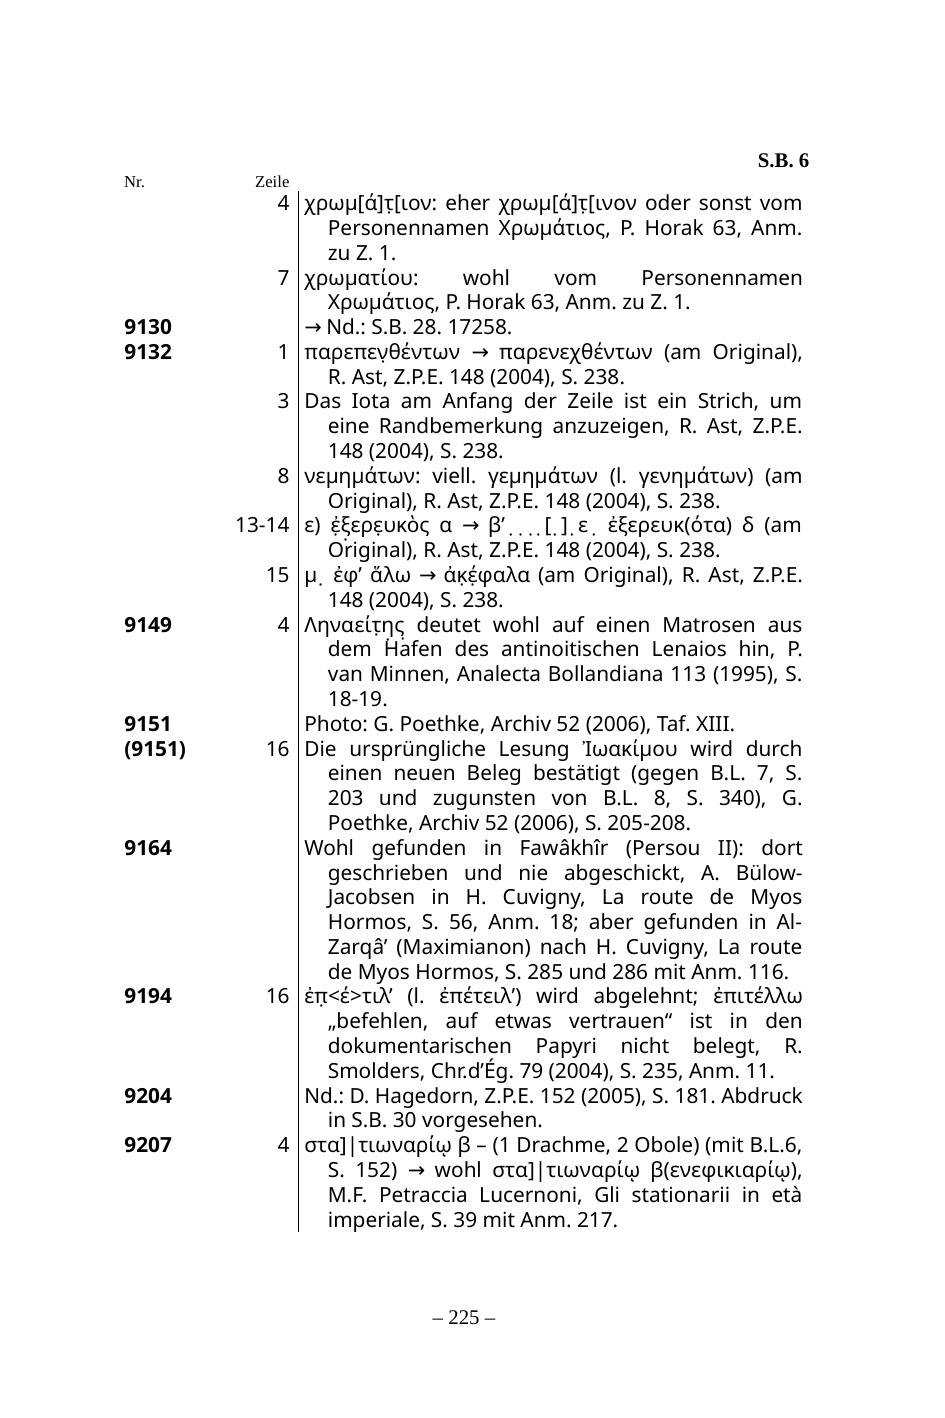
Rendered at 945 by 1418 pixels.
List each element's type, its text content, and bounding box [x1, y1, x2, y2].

table_cell 4 [207, 191, 298, 265]
table_cell ε) ἐ̣ξ̣ερε̣υκὸς α → β’ ̣ ̣ ̣ ̣[ ̣] ̣ε ̣ ἐξερευκ(ότα) δ (am Original), R. Ast, Z.P.E. 148 (2004), S. 238. [299, 513, 809, 563]
table_cell Wohl gefunden in Fawâkhîr (Persou II): dort geschrieben und nie abgeschickt, A. Bülow-Jacobsen in H. Cuvigny, La route de Myos Hormos, S. 56, Anm. 18; aber gefunden in Al-Zarqâ’ (Maximianon) nach H. Cuvigny, La route de Myos Hormos, S. 285 und 286 mit Anm. 116. [299, 835, 809, 984]
table_cell 9164 [118, 835, 298, 984]
table_cell χρωμ[ά]τ̣[ιον: eher χρωμ[ά]τ̣[ινον oder sonst vom Personennamen Χρωμάτιος, P. Horak 63, Anm. zu Z. 1. [299, 191, 809, 265]
table_cell ἐπ̣<έ>τιλ’ (l. ἐπέτειλʼ) wird abgelehnt; ἐπιτέλλω „befehlen, auf etwas vertrauen“ ist in den dokumentarischen Papyri nicht belegt, R. Smolders, Chr.d’Ég. 79 (2004), S. 235, Anm. 11. [299, 984, 809, 1083]
table_cell 16 [207, 984, 298, 1083]
table_cell [118, 464, 207, 513]
table_cell 4 [207, 1133, 298, 1232]
table_cell Nd.: D. Hagedorn, Z.P.E. 152 (2005), S. 181. Abdruck in S.B. 30 vorgesehen. [299, 1083, 809, 1133]
table_cell 3 [207, 389, 298, 463]
table_cell 9151 [118, 711, 298, 736]
table_cell 9204 [118, 1083, 298, 1133]
table_cell (9151) [118, 736, 207, 835]
table_cell → Nd.: S.B. 28. 17258. [299, 315, 809, 339]
table_cell Das Iota am Anfang der Zeile ist ein Strich, um eine Randbemerkung anzuzeigen, R. Ast, Z.P.E. 148 (2004), S. 238. [299, 389, 809, 463]
table_cell παρεπεν̣θέντων → παρενεχθέντων (am Original), R. Ast, Z.P.E. 148 (2004), S. 238. [299, 340, 809, 389]
table_cell Ληναείτ̣η̣ς̣ deutet wohl auf einen Matrosen aus dem Hafen des antinoitischen Lenaios hin, P. van Minnen, Analecta Bollandiana 113 (1995), S. 18-19. [299, 612, 809, 711]
table_cell [118, 389, 207, 463]
table_cell στα]|τιωναρίῳ β – (1 Drachme, 2 Obole) (mit B.L.6, S. 152) → wohl στα]|τιωναρίῳ β(ενεφικιαρίῳ), M.F. Petraccia Lucernoni, Gli stationarii in età imperiale, S. 39 mit Anm. 217. [299, 1133, 809, 1232]
table_cell 9130 [118, 315, 298, 339]
table_cell νεμημάτων: viell. γεμημάτων (l. γενημάτων) (am Original), R. Ast, Z.P.E. 148 (2004), S. 238. [299, 464, 809, 513]
table_cell 9132 [118, 340, 207, 389]
table_cell [118, 513, 207, 563]
table_cell 9207 [118, 1133, 207, 1232]
table_cell μ ̣ ἐφ’ ἅλω → ἀκ̣έ̣φαλα (am Original), R. Ast, Z.P.E. 148 (2004), S. 238. [299, 563, 809, 612]
table_cell 7 [207, 265, 298, 315]
table_cell 8 [207, 464, 298, 513]
table_cell Photo: G. Poethke, Archiv 52 (2006), Taf. XIII. [299, 711, 809, 736]
table_cell 15 [207, 563, 298, 612]
table_cell [118, 191, 207, 265]
table_cell 13-14 [207, 513, 298, 563]
table_cell Die ursprüngliche Lesung Ἰωακίμου wird durch einen neuen Beleg bestätigt (gegen B.L. 7, S. 203 und zugunsten von B.L. 8, S. 340), G. Poethke, Archiv 52 (2006), S. 205-208. [299, 736, 809, 835]
table_cell 9149 [118, 612, 207, 711]
table_cell 1 [207, 340, 298, 389]
table_cell 16 [207, 736, 298, 835]
table_cell χρωματίου: wohl vom Personennamen Χρωμάτιος, P. Horak 63, Anm. zu Z. 1. [299, 265, 809, 315]
table_cell [118, 265, 207, 315]
table_cell 4 [207, 612, 298, 711]
table_cell [118, 563, 207, 612]
table_cell 9194 [118, 984, 207, 1083]
